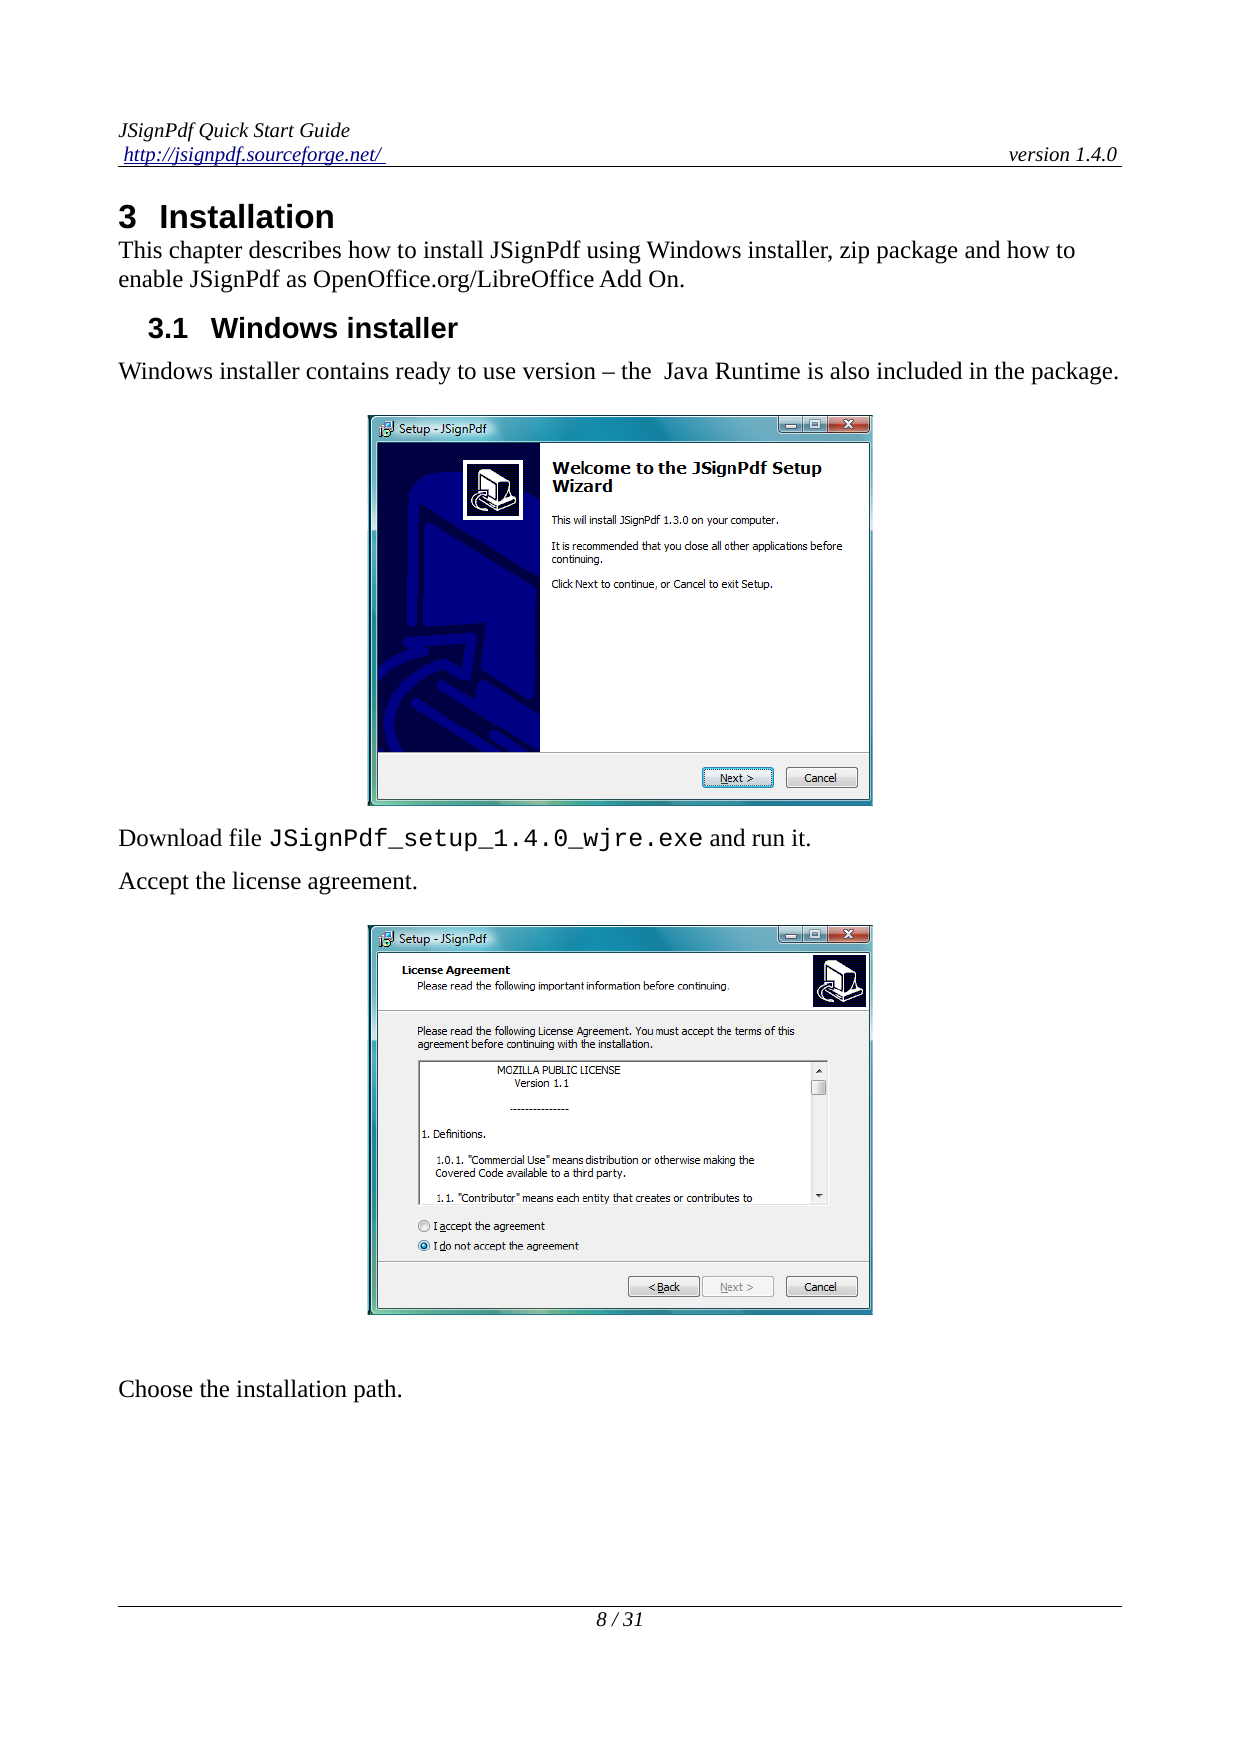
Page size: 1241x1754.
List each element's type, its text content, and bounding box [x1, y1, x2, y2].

text This chapter describes how to install JSignPdf using Windows installer, zip package and how to enable JSignPdf as OpenOffice.org/LibreOffice Add On. [118, 235, 1122, 293]
text Choose the installation path. [118, 1374, 1122, 1403]
subtitle Windows installer [148, 311, 1116, 345]
picture [367, 415, 873, 806]
subtitle Installation [118, 197, 1122, 235]
text Accept the license agreement. [118, 866, 1122, 895]
text Download file JSignPdf_setup_1.4.0_wjre.exe and run it. [118, 398, 1122, 854]
text Windows installer contains ready to use version – the Java Runtime is also included in the package. [118, 356, 1122, 385]
picture [367, 925, 873, 1315]
